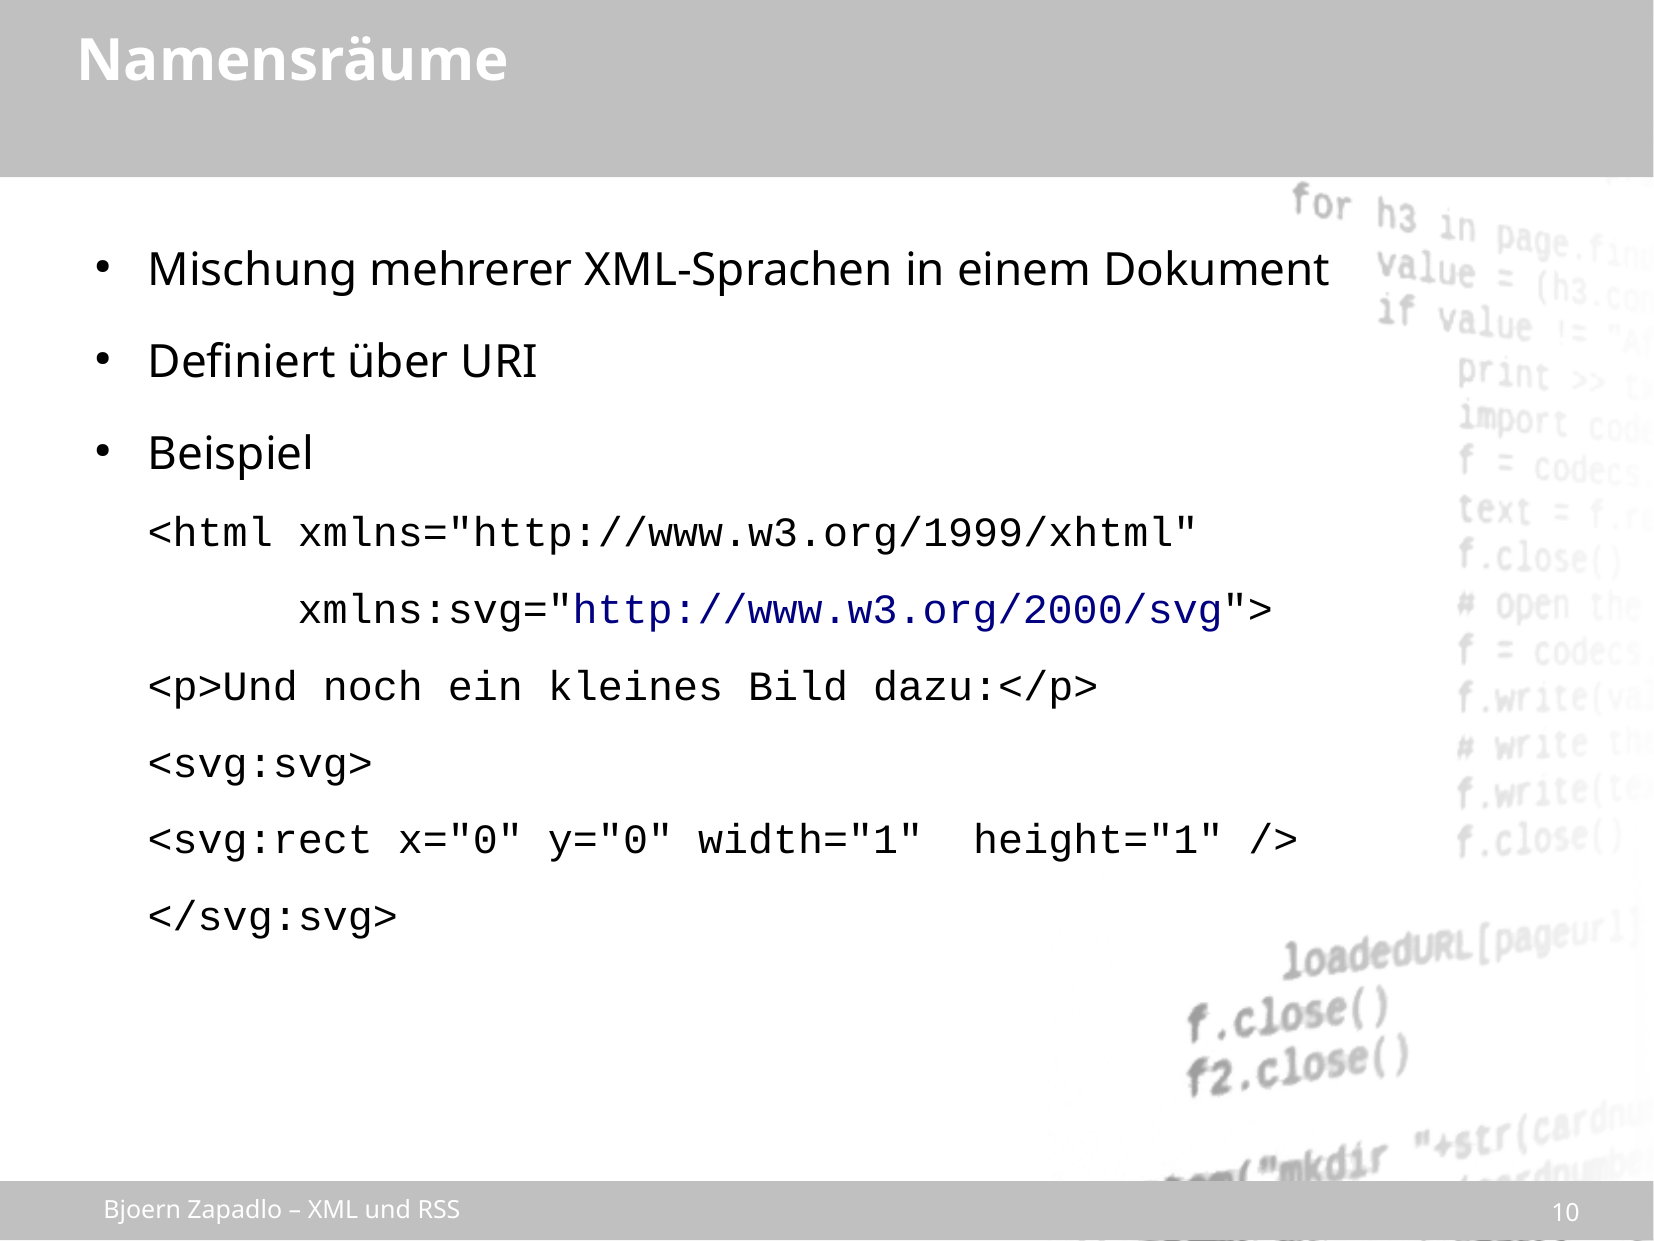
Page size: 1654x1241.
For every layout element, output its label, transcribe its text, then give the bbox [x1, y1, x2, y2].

title Namensräume [76, 17, 1565, 178]
picture [0, 178, 1654, 1181]
list Mischung mehrerer XML-Sprachen in einem Dokument Definiert über URI Beispiel <html xmlns="http://www.w3.org/1999/xhtml" xmlns:svg="http://www.w3.org/2000/svg"> <p>Und noch ein kleines Bild dazu:</p> <svg:svg> <svg:rect x="0" y="0" width="1" height="1" /> </svg:svg> [76, 236, 1566, 1041]
